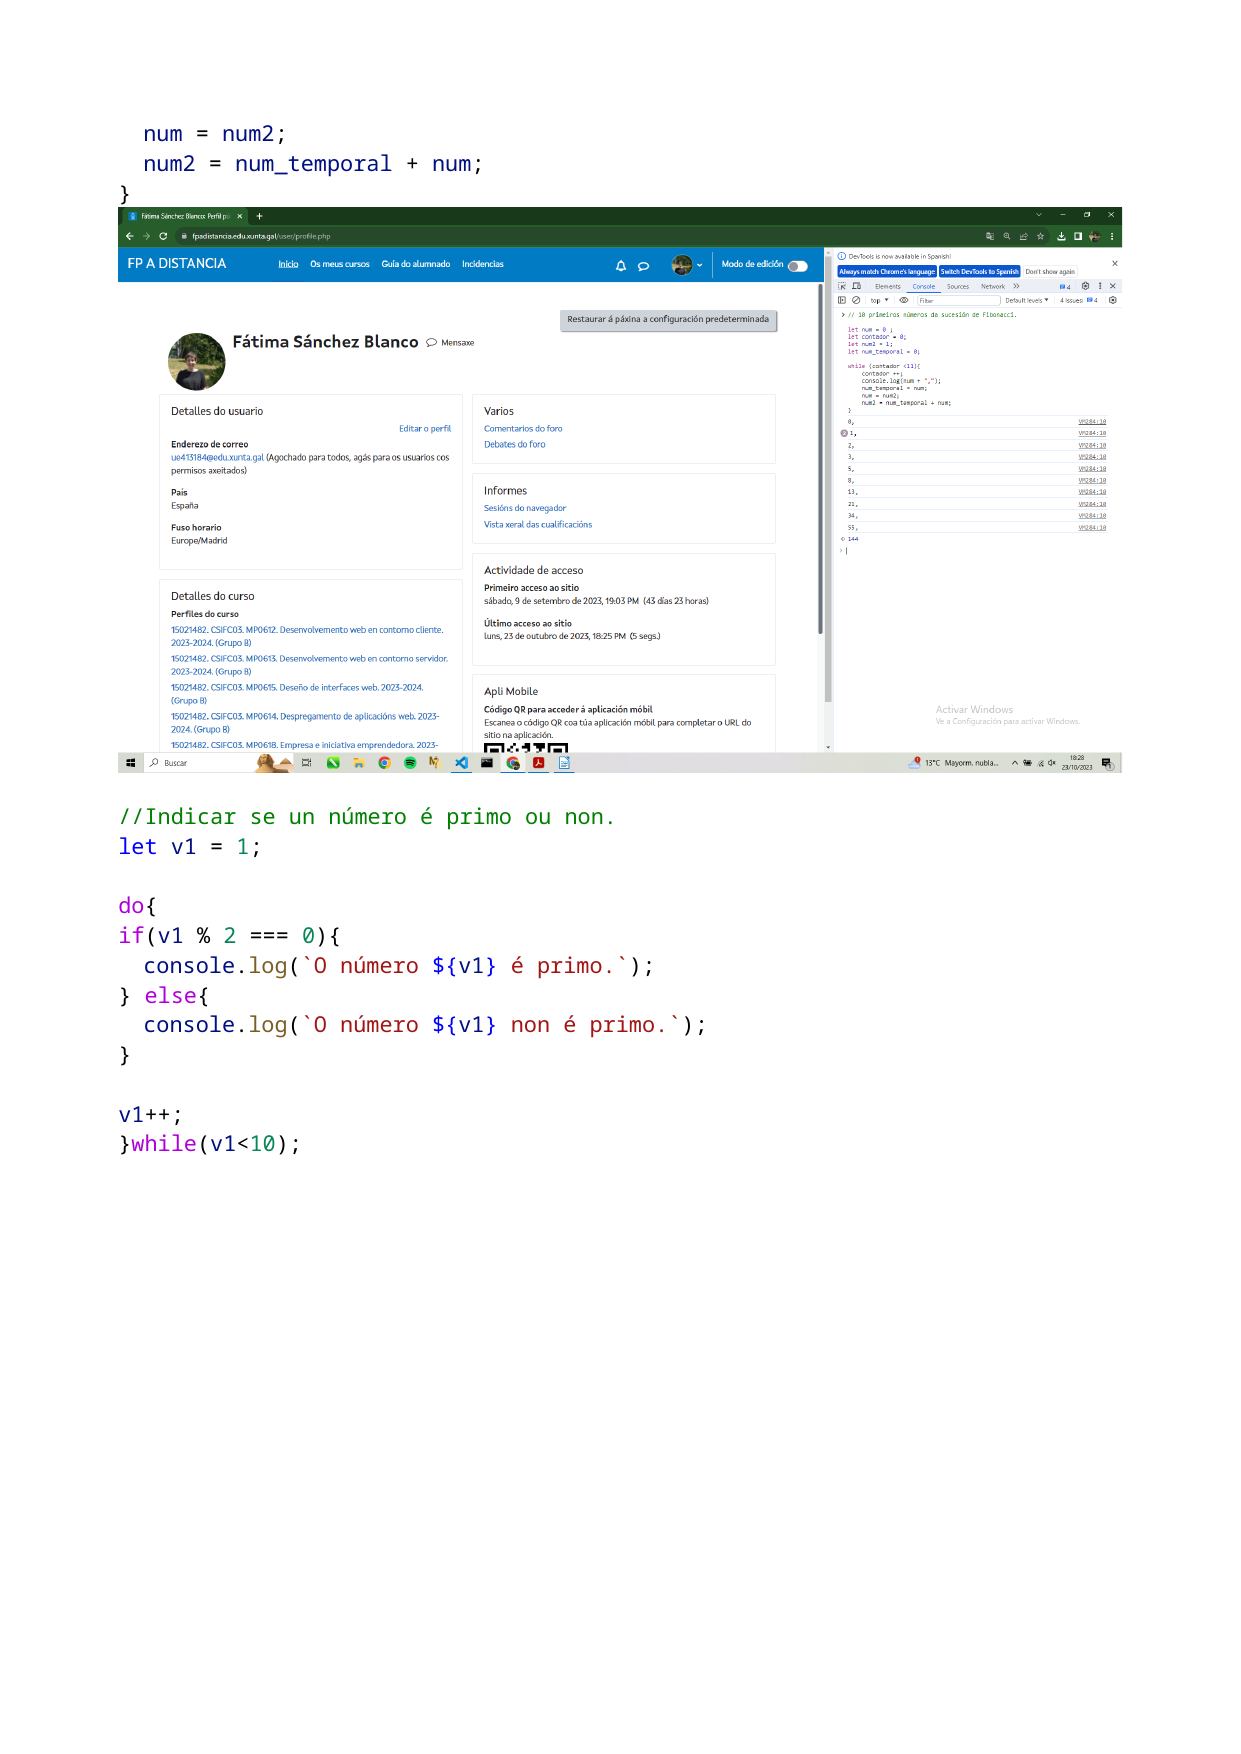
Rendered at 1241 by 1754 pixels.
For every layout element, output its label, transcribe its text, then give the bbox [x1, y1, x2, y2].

text } [118, 1039, 1122, 1069]
text let v1 = 1; [118, 831, 1122, 861]
text num2 = num_temporal + num; [118, 148, 1122, 178]
text console.log(`O número ${v1} non é primo.`); [118, 1009, 1122, 1039]
text do{ [118, 890, 1122, 920]
text if(v1 % 2 === 0){ [118, 920, 1122, 950]
text num = num2; [118, 118, 1122, 148]
text }while(v1<10); [118, 1128, 1122, 1158]
text console.log(`O número ${v1} é primo.`); [118, 950, 1122, 979]
text } else{ [118, 979, 1122, 1009]
text //Indicar se un número é primo ou non. [118, 801, 1122, 831]
picture [118, 207, 1123, 773]
text } [118, 178, 1122, 207]
text v1++; [118, 1099, 1122, 1128]
